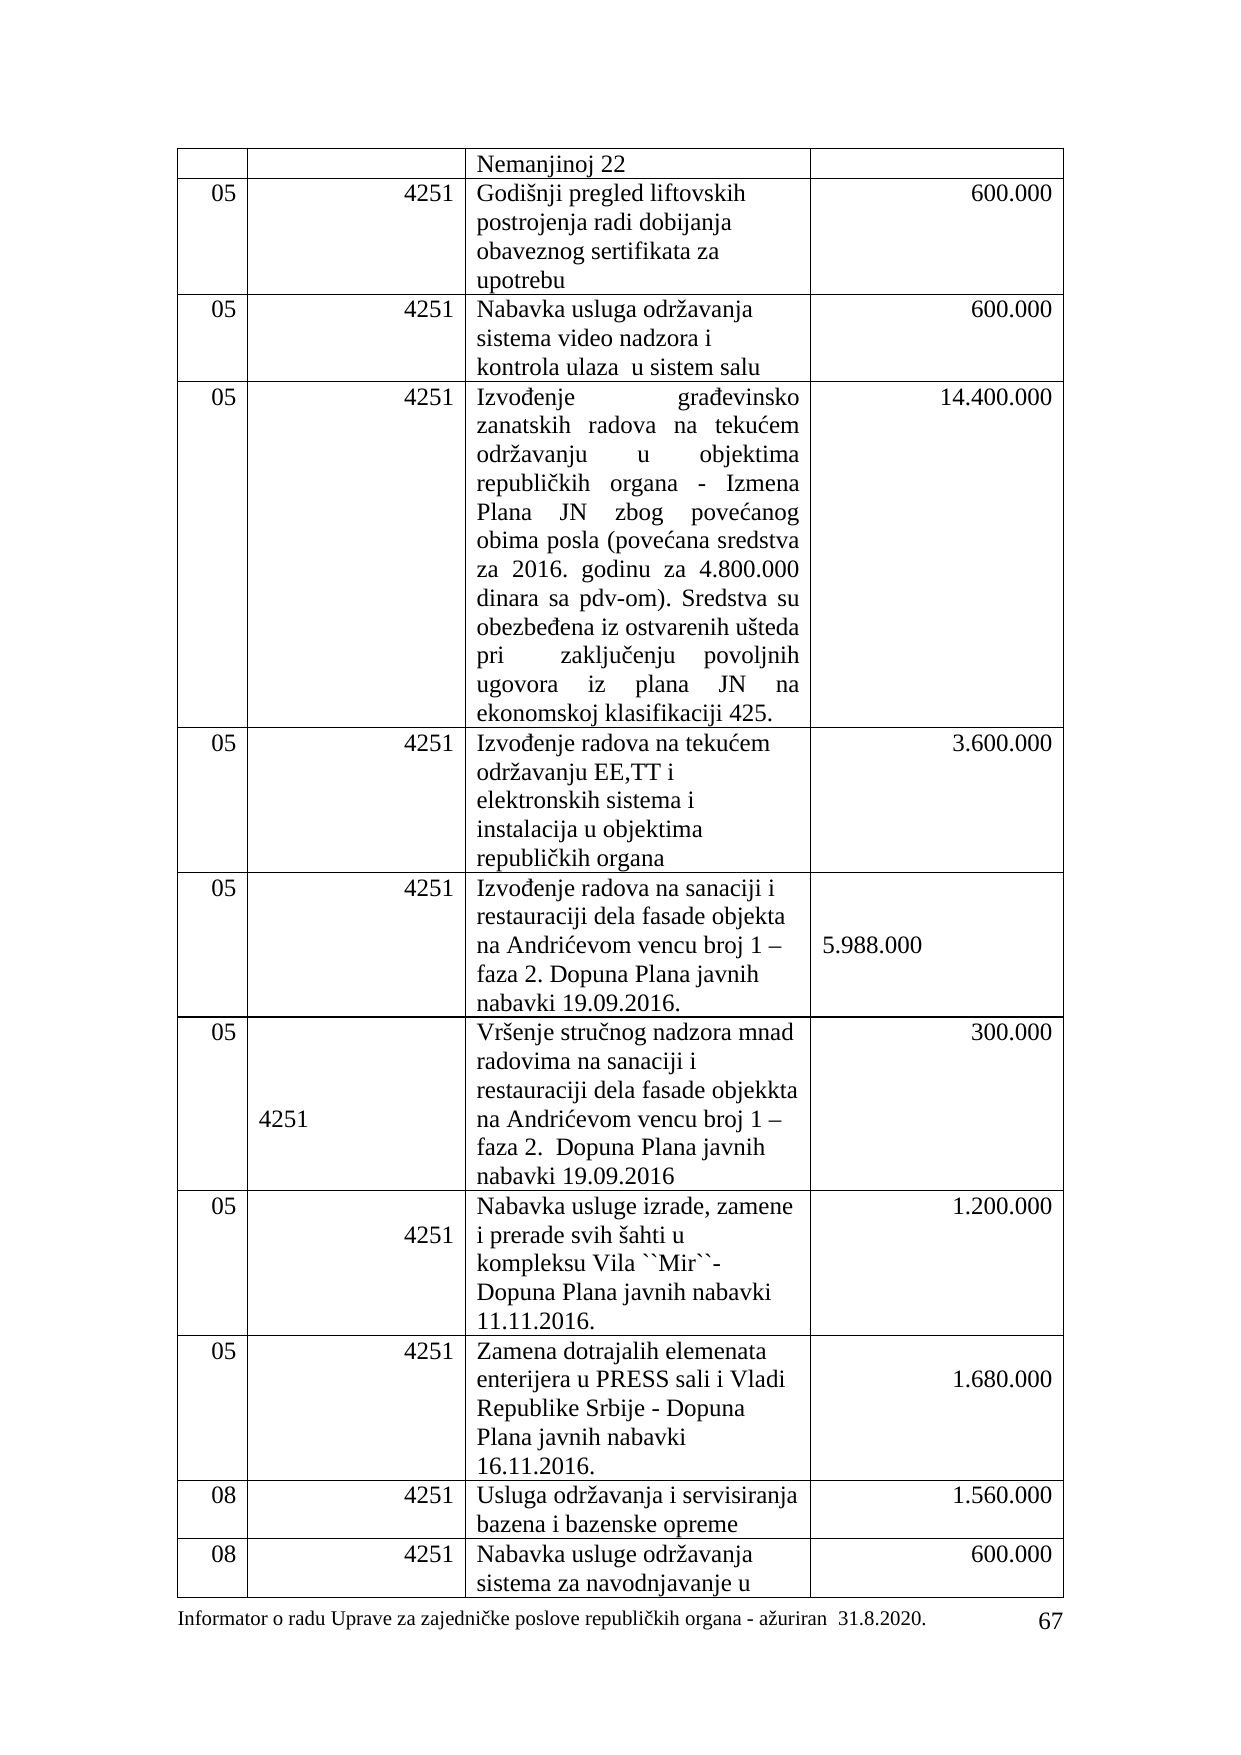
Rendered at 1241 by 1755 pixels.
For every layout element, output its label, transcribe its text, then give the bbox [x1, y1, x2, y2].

table_cell Izvođenje građevinsko zanatskih radova na tekućem održavanju u objektima republičkih organa - Izmena Plana JN zbog povećanog obima posla (povećana sredstva za 2016. godinu za 4.800.000 dinara sa pdv-om). Sredstva su obezbeđena iz ostvarenih ušteda pri zaklјučenju povolјnih ugovora iz plana JN na ekonomskoj klasifikaciji 425. [466, 382, 810, 727]
table_cell 600.000 [811, 1539, 1063, 1597]
table_cell 05 [178, 1191, 247, 1335]
table_cell Nabavka usluga održavanja sistema video nadzora i kontrola ulaza u sistem salu [466, 295, 810, 381]
table_cell Nabavka usluge održavanja sistema za navodnjavanje u [466, 1539, 810, 1597]
table_cell 05 [178, 1018, 247, 1190]
table_cell Izvođenje radova na tekućem održavanju EE,TT i elektronskih sistema i instalacija u objektima republičkih organa [466, 728, 810, 872]
table_cell 08 [178, 1481, 247, 1538]
table_cell 4251 [248, 728, 465, 872]
table_cell 1.680.000 [811, 1336, 1063, 1479]
table_cell 05 [178, 295, 247, 381]
table_cell 4251 [248, 873, 465, 1016]
table_cell Zamena dotrajalih elemenata enterijera u PRESS sali i Vladi Republike Srbije - Dopuna Plana javnih nabavki 16.11.2016. [466, 1336, 810, 1479]
table_cell 3.600.000 [811, 728, 1063, 872]
table_cell 5.988.000 [811, 873, 1063, 1016]
table_cell 05 [178, 728, 247, 872]
table_cell 1.200.000 [811, 1191, 1063, 1335]
table_cell Izvođenje radova na sanaciji i restauraciji dela fasade objekta na Andrićevom vencu broj 1 – faza 2. Dopuna Plana javnih nabavki 19.09.2016. [466, 873, 810, 1016]
table_cell 4251 [248, 1191, 465, 1335]
table_cell 600.000 [811, 179, 1063, 293]
table_cell [811, 149, 1063, 177]
table_cell 05 [178, 1336, 247, 1479]
table_cell Usluga održavanja i servisiranja bazena i bazenske opreme [466, 1481, 810, 1538]
table_cell 4251 [248, 1481, 465, 1538]
table_cell 05 [178, 873, 247, 1016]
table_cell 4251 [248, 1018, 465, 1190]
table_cell 4251 [248, 1336, 465, 1479]
table_cell 14.400.000 [811, 382, 1063, 727]
table_cell 05 [178, 179, 247, 293]
table_cell 4251 [248, 382, 465, 727]
table_cell [248, 149, 465, 177]
table_cell 4251 [248, 179, 465, 293]
table_cell Nabavka usluge izrade, zamene i prerade svih šahti u kompleksu Vila ``Mir``- Dopuna Plana javnih nabavki 11.11.2016. [466, 1191, 810, 1335]
table_cell Vršenje stručnog nadzora mnad radovima na sanaciji i restauraciji dela fasade objekkta na Andrićevom vencu broj 1 –faza 2. Dopuna Plana javnih nabavki 19.09.2016 [466, 1018, 810, 1190]
table_cell 300.000 [811, 1018, 1063, 1190]
table_cell Nemanjinoj 22 [466, 149, 810, 177]
table_cell 4251 [248, 295, 465, 381]
table_cell 05 [178, 382, 247, 727]
table_cell 600.000 [811, 295, 1063, 381]
table_cell 08 [178, 1539, 247, 1597]
table_cell Godišnji pregled liftovskih postrojenja radi dobijanja obaveznog sertifikata za upotrebu [466, 179, 810, 293]
table_cell [178, 149, 247, 177]
table_cell 1.560.000 [811, 1481, 1063, 1538]
table_cell 4251 [248, 1539, 465, 1597]
